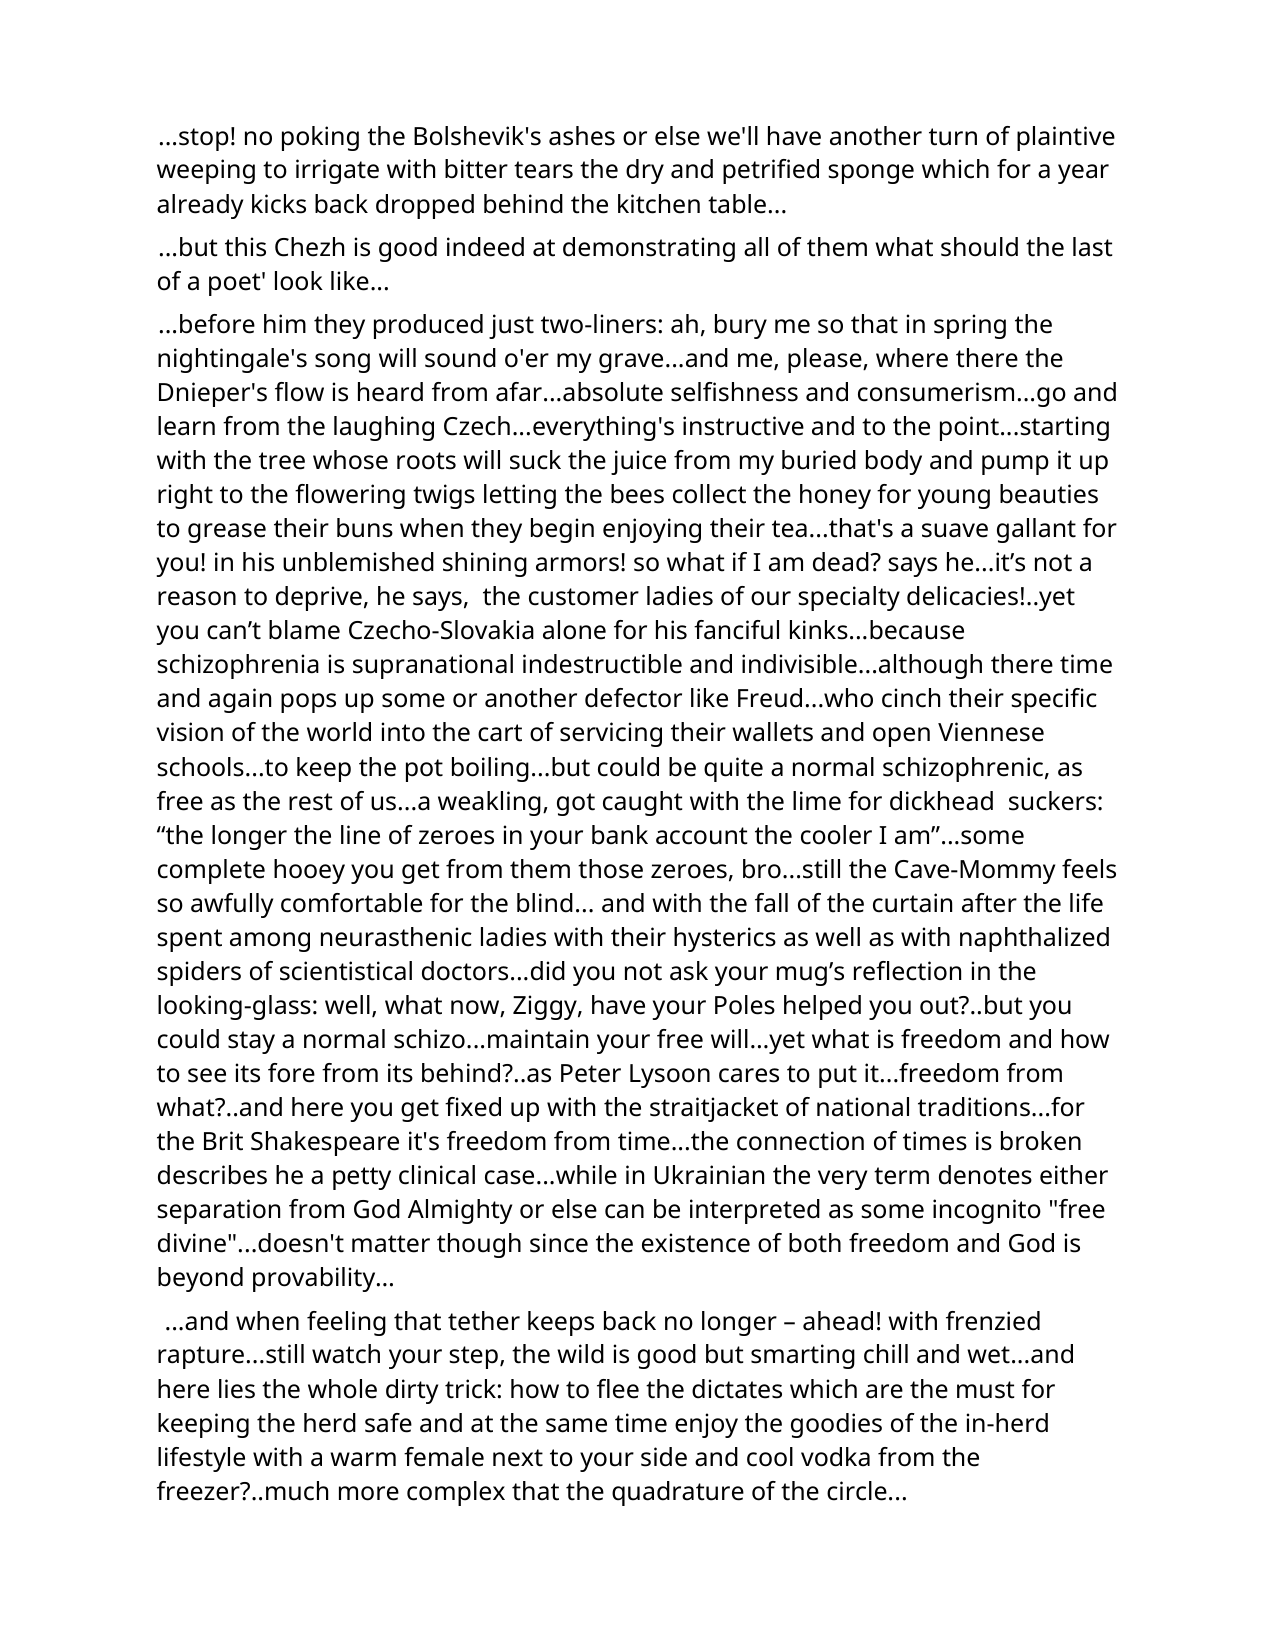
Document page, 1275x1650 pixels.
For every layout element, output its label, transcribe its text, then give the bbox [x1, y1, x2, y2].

text ...and when feeling that tether keeps back no longer – ahead! with frenzied rapture...still watch your step, the wild is good but smarting chill and wet...and here lies the whole dirty trick: how to flee the dictates which are the must for keeping the herd safe and at the same time enjoy the goodies of the in-herd lifestyle with a warm female next to your side and cool vodka from the freezer?..much more complex that the quadrature of the circle... [156, 1303, 1118, 1507]
text ...but this Chezh is good indeed at demonstrating all of them what should the last of a poet' look like... [156, 229, 1118, 297]
text ...stop! no poking the Bolshevik's ashes or else we'll have another turn of plaintive weeping to irrigate with bitter tears the dry and petrified sponge which for a year already kicks back dropped behind the kitchen table... [156, 118, 1118, 220]
text ...before him they produced just two-liners: ah, bury me so that in spring the nightingale's song will sound o'er my grave...and me, please, where there the Dnieper's flow is heard from afar...absolute selfishness and consumerism...go and learn from the laughing Czech...everything's instructive and to the point...starting with the tree whose roots will suck the juice from my buried body and pump it up right to the flowering twigs letting the bees collect the honey for young beauties to grease their buns when they begin enjoying their tea...that's a suave gallant for you! in his unblemished shining armors! so what if I am dead? says he...it’s not a reason to deprive, he says, the customer ladies of our specialty delicacies!..yet you can’t blame Czecho-Slovakia alone for his fanciful kinks...because schizophrenia is supranational indestructible and indivisible...although there time and again pops up some or another defector like Freud...who cinch their specific vision of the world into the cart of servicing their wallets and open Viennese schools...to keep the pot boiling...but could be quite a normal schizophrenic, as free as the rest of us...a weakling, got caught with the lime for dickhead suckers: “the longer the line of zeroes in your bank account the cooler I am”...some complete hooey you get from them those zeroes, bro...still the Cave-Mommy feels so awfully comfortable for the blind... and with the fall of the curtain after the life spent among neurasthenic ladies with their hysterics as well as with naphthalized spiders of scientistical doctors...did you not ask your mug’s reflection in the looking-glass: well, what now, Ziggy, have your Poles helped you out?..but you could stay a normal schizo...maintain your free will…yet what is freedom and how to see its fore from its behind?..as Peter Lysoon cares to put it...freedom from what?..and here you get fixed up with the straitjacket of national traditions...for the Brit Shakespeare it's freedom from time...the connection of times is broken describes he a petty clinical case...while in Ukrainian the very term denotes either separation from God Almighty or else can be interpreted as some incognito "free divine"...doesn't matter though since the existence of both freedom and God is beyond provability… [156, 306, 1118, 1294]
